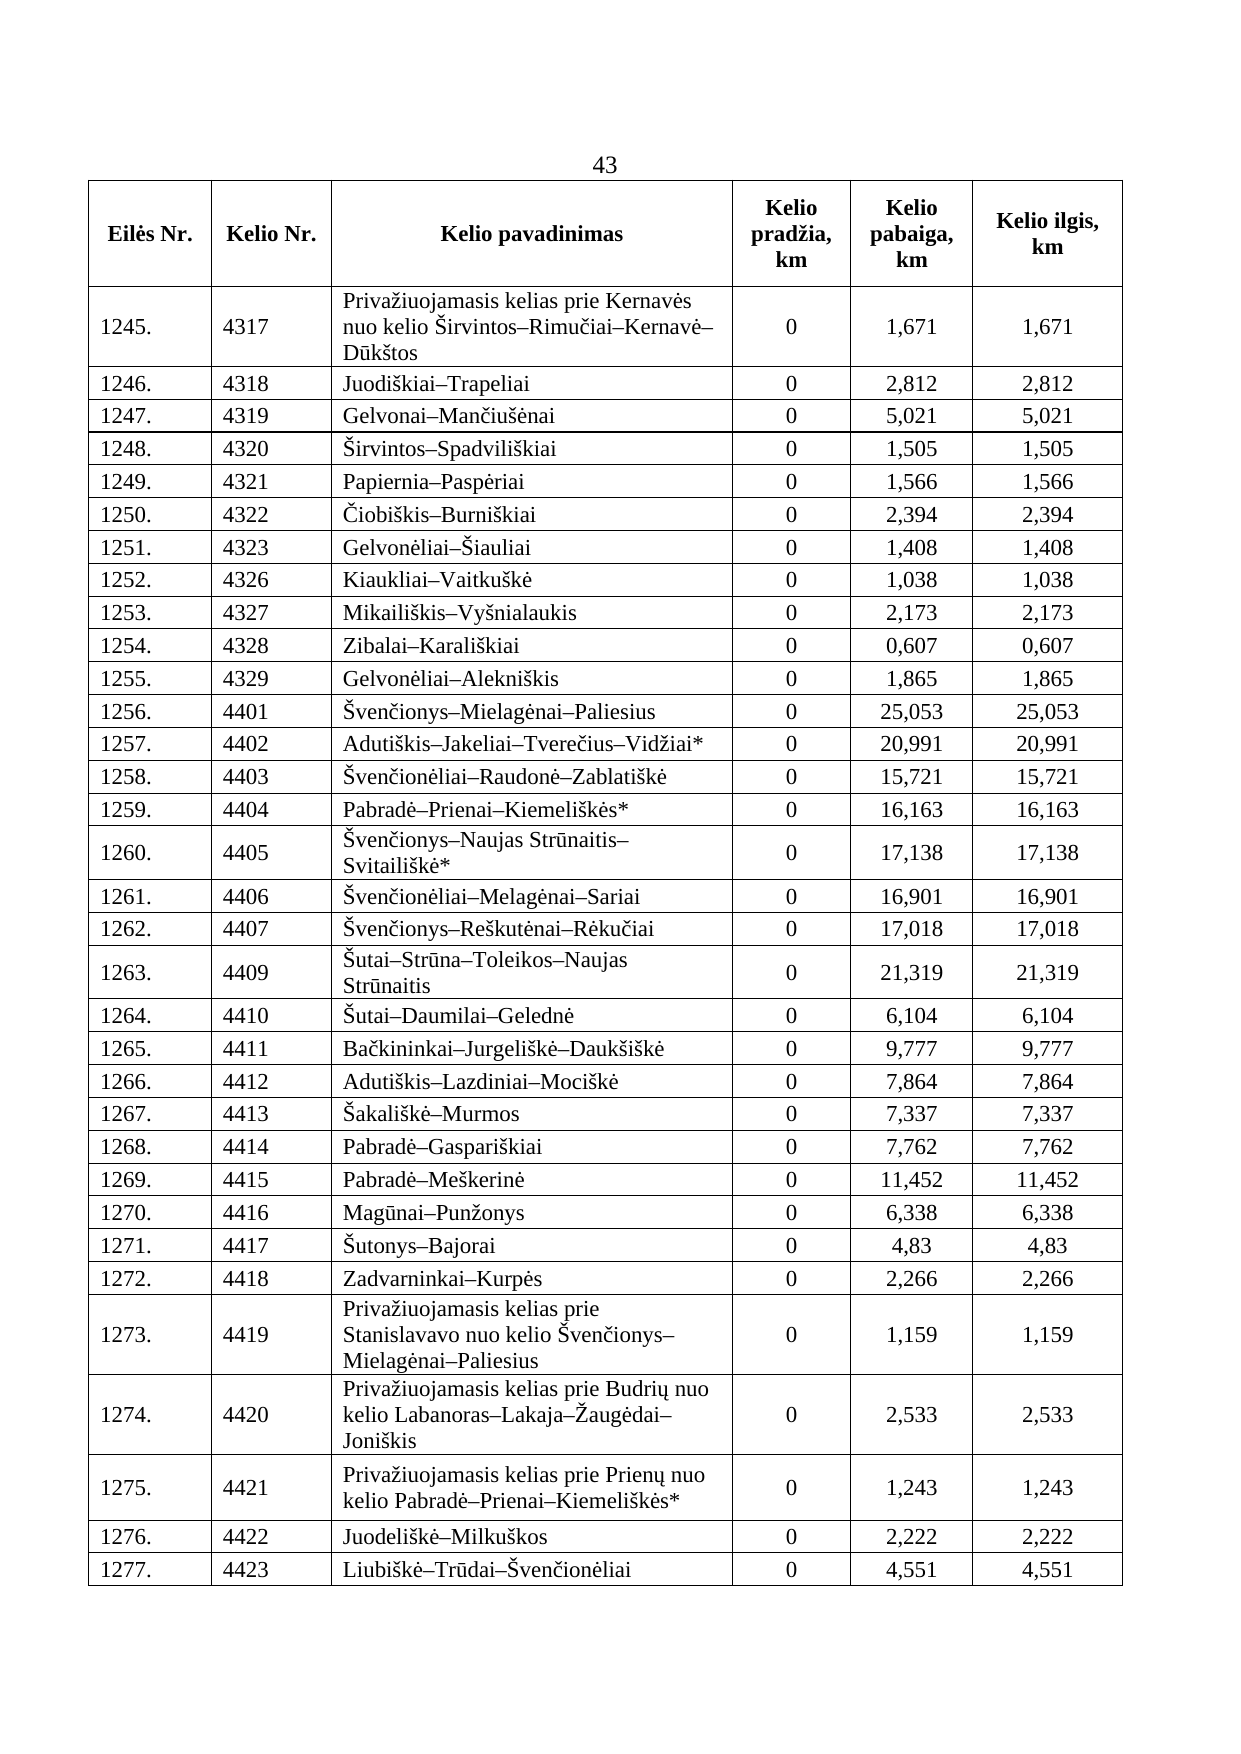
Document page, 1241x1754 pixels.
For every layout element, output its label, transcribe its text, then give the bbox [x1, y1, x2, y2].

table_cell 1,408 [851, 531, 972, 563]
table_cell Šutai–Daumilai–Gelednė [332, 999, 732, 1031]
table_cell 4317 [212, 287, 331, 366]
table_cell 5,021 [973, 400, 1122, 431]
table_cell 0 [733, 498, 850, 530]
table_cell 4421 [212, 1455, 331, 1519]
table_cell 0 [733, 826, 850, 879]
table_cell 7,864 [973, 1065, 1122, 1097]
table_cell 1,566 [973, 465, 1122, 497]
table_cell 1262. [89, 913, 211, 944]
table_cell 11,452 [973, 1164, 1122, 1195]
table_cell 1252. [89, 564, 211, 596]
table_header Kelio Nr. [212, 181, 331, 286]
table_cell 1269. [89, 1164, 211, 1195]
table_cell 4420 [212, 1375, 331, 1454]
table_cell 6,338 [851, 1196, 972, 1228]
table_cell 2,394 [851, 498, 972, 530]
table_cell 0 [733, 1098, 850, 1129]
table_cell 4318 [212, 367, 331, 399]
table_cell 4413 [212, 1098, 331, 1129]
table_cell 25,053 [973, 695, 1122, 727]
table_cell 25,053 [851, 695, 972, 727]
table_cell 2,173 [973, 597, 1122, 628]
table_cell 4326 [212, 564, 331, 596]
table_cell 9,777 [851, 1032, 972, 1064]
table_cell 4419 [212, 1295, 331, 1374]
table_cell 4329 [212, 662, 331, 694]
table_cell 7,337 [851, 1098, 972, 1129]
table_cell Pabradė–Gaspariškiai [332, 1131, 732, 1162]
table_cell 17,018 [851, 913, 972, 944]
table_cell Širvintos–Spadviliškiai [332, 433, 732, 464]
table_cell 0 [733, 1553, 850, 1585]
table_cell 1,038 [973, 564, 1122, 596]
table_cell 11,452 [851, 1164, 972, 1195]
table_cell 0 [733, 913, 850, 944]
table_cell 0 [733, 1131, 850, 1162]
table_cell Švenčionys–Naujas Strūnaitis–Svitailiškė* [332, 826, 732, 879]
table_cell 1249. [89, 465, 211, 497]
table_cell 16,901 [973, 880, 1122, 912]
table_cell 0,607 [973, 629, 1122, 661]
table_cell 4,83 [851, 1229, 972, 1261]
table_cell Magūnai–Punžonys [332, 1196, 732, 1228]
table_cell 1265. [89, 1032, 211, 1064]
table_cell 17,138 [851, 826, 972, 879]
table_cell 1,038 [851, 564, 972, 596]
table_cell Gelvonėliai–Šiauliai [332, 531, 732, 563]
table_cell 0 [733, 287, 850, 366]
table_cell 4416 [212, 1196, 331, 1228]
table_cell Adutiškis–Jakeliai–Tverečius–Vidžiai* [332, 728, 732, 759]
table_cell 6,104 [851, 999, 972, 1031]
table_header Kelio pavadinimas [332, 181, 732, 286]
table_cell 2,266 [973, 1262, 1122, 1294]
table_cell 6,104 [973, 999, 1122, 1031]
table_cell 4411 [212, 1032, 331, 1064]
table_cell 1273. [89, 1295, 211, 1374]
table_cell 4415 [212, 1164, 331, 1195]
table_cell 4403 [212, 761, 331, 792]
table_cell 0,607 [851, 629, 972, 661]
table_cell 1267. [89, 1098, 211, 1129]
table_cell 0 [733, 999, 850, 1031]
table_cell 1,865 [851, 662, 972, 694]
table_cell 1270. [89, 1196, 211, 1228]
table_cell Švenčionėliai–Melagėnai–Sariai [332, 880, 732, 912]
table_cell 6,338 [973, 1196, 1122, 1228]
table_cell Mikailiškis–Vyšnialaukis [332, 597, 732, 628]
table_cell Šutai–Strūna–Toleikos–Naujas Strūnaitis [332, 946, 732, 998]
table_cell 0 [733, 662, 850, 694]
table_cell 4423 [212, 1553, 331, 1585]
table_cell Gelvonai–Mančiušėnai [332, 400, 732, 431]
table_cell 2,812 [973, 367, 1122, 399]
table_cell 2,266 [851, 1262, 972, 1294]
table_cell 1271. [89, 1229, 211, 1261]
table_cell 0 [733, 1262, 850, 1294]
table_cell 1,566 [851, 465, 972, 497]
table_cell 1256. [89, 695, 211, 727]
table_cell 4,551 [851, 1553, 972, 1585]
table_cell 1276. [89, 1521, 211, 1552]
table_cell 1259. [89, 794, 211, 825]
table_cell 2,173 [851, 597, 972, 628]
table_cell 2,533 [851, 1375, 972, 1454]
table_cell Švenčionys–Mielagėnai–Paliesius [332, 695, 732, 727]
table_cell 4414 [212, 1131, 331, 1162]
table_cell Privažiuojamasis kelias prie Kernavės nuo kelio Širvintos–Rimučiai–Kernavė–Dūkštos [332, 287, 732, 366]
table_cell 16,163 [973, 794, 1122, 825]
table_cell Zadvarninkai–Kurpės [332, 1262, 732, 1294]
table_cell 2,222 [973, 1521, 1122, 1552]
table_cell Adutiškis–Lazdiniai–Mociškė [332, 1065, 732, 1097]
table_cell Pabradė–Prienai–Kiemeliškės* [332, 794, 732, 825]
table_cell 0 [733, 629, 850, 661]
table_cell Šutonys–Bajorai [332, 1229, 732, 1261]
table_cell 1,671 [973, 287, 1122, 366]
table_header Kelio pradžia, km [733, 181, 850, 286]
table_cell 1257. [89, 728, 211, 759]
table_cell 2,222 [851, 1521, 972, 1552]
table_cell 0 [733, 564, 850, 596]
table_cell 1248. [89, 433, 211, 464]
table_cell 0 [733, 695, 850, 727]
table_cell 20,991 [973, 728, 1122, 759]
table_cell 4406 [212, 880, 331, 912]
table_cell 4409 [212, 946, 331, 998]
table_cell Šakališkė–Murmos [332, 1098, 732, 1129]
table_cell 0 [733, 1295, 850, 1374]
table_cell 0 [733, 597, 850, 628]
table_cell 1,243 [973, 1455, 1122, 1519]
table_cell 4,83 [973, 1229, 1122, 1261]
table_cell 1247. [89, 400, 211, 431]
table_cell 0 [733, 1521, 850, 1552]
table_cell Privažiuojamasis kelias prie Stanislavavo nuo kelio Švenčionys–Mielagėnai–Paliesius [332, 1295, 732, 1374]
table_cell 1,865 [973, 662, 1122, 694]
table_cell Privažiuojamasis kelias prie Budrių nuo kelio Labanoras–Lakaja–Žaugėdai–Joniškis [332, 1375, 732, 1454]
table_cell 1,159 [851, 1295, 972, 1374]
table_cell 1,671 [851, 287, 972, 366]
table_cell 1272. [89, 1262, 211, 1294]
table_cell Liubiškė–Trūdai–Švenčionėliai [332, 1553, 732, 1585]
table_cell 1255. [89, 662, 211, 694]
table_cell 0 [733, 761, 850, 792]
table_cell 0 [733, 1229, 850, 1261]
table_cell 2,394 [973, 498, 1122, 530]
table_cell 1261. [89, 880, 211, 912]
table_cell 0 [733, 1164, 850, 1195]
table_cell 4412 [212, 1065, 331, 1097]
table_cell 0 [733, 880, 850, 912]
table_cell 0 [733, 400, 850, 431]
table_cell Pabradė–Meškerinė [332, 1164, 732, 1195]
table_cell 4407 [212, 913, 331, 944]
table_cell 0 [733, 946, 850, 998]
table_header Eilės Nr. [89, 181, 211, 286]
table_cell Juodiškiai–Trapeliai [332, 367, 732, 399]
table_cell 0 [733, 465, 850, 497]
table_cell 1,505 [973, 433, 1122, 464]
table_cell 4418 [212, 1262, 331, 1294]
table_cell 1268. [89, 1131, 211, 1162]
table_cell Papiernia–Paspėriai [332, 465, 732, 497]
table_cell 20,991 [851, 728, 972, 759]
table_cell Juodeliškė–Milkuškos [332, 1521, 732, 1552]
table_cell 4405 [212, 826, 331, 879]
table_cell 7,762 [973, 1131, 1122, 1162]
table_cell 0 [733, 728, 850, 759]
table_cell 4323 [212, 531, 331, 563]
table_cell 0 [733, 531, 850, 563]
table_cell Zibalai–Karališkiai [332, 629, 732, 661]
table_cell 7,337 [973, 1098, 1122, 1129]
table_cell 1266. [89, 1065, 211, 1097]
table_cell Čiobiškis–Burniškiai [332, 498, 732, 530]
table_header Kelio ilgis, km [973, 181, 1122, 286]
table_cell 5,021 [851, 400, 972, 431]
table_cell Privažiuojamasis kelias prie Prienų nuo kelio Pabradė–Prienai–Kiemeliškės* [332, 1455, 732, 1519]
table_cell 4402 [212, 728, 331, 759]
table_cell 4319 [212, 400, 331, 431]
table_cell 15,721 [851, 761, 972, 792]
table_cell 0 [733, 1032, 850, 1064]
table_cell 1,159 [973, 1295, 1122, 1374]
table_cell 4321 [212, 465, 331, 497]
table_cell 1245. [89, 287, 211, 366]
table_cell 0 [733, 1196, 850, 1228]
table_cell 15,721 [973, 761, 1122, 792]
table_cell 1263. [89, 946, 211, 998]
table_cell 1253. [89, 597, 211, 628]
table_cell 4322 [212, 498, 331, 530]
table_cell Gelvonėliai–Alekniškis [332, 662, 732, 694]
table_cell 1277. [89, 1553, 211, 1585]
table_cell 16,163 [851, 794, 972, 825]
table_cell 1,243 [851, 1455, 972, 1519]
table_cell 4410 [212, 999, 331, 1031]
table_cell Švenčionėliai–Raudonė–Zablatiškė [332, 761, 732, 792]
table_cell 2,533 [973, 1375, 1122, 1454]
table_cell 4,551 [973, 1553, 1122, 1585]
table_cell 0 [733, 1065, 850, 1097]
table_cell 16,901 [851, 880, 972, 912]
table_cell 1275. [89, 1455, 211, 1519]
table_cell 4422 [212, 1521, 331, 1552]
table_cell Bačkininkai–Jurgeliškė–Daukšiškė [332, 1032, 732, 1064]
table_cell 7,762 [851, 1131, 972, 1162]
table_cell 4320 [212, 433, 331, 464]
table_cell Švenčionys–Reškutėnai–Rėkučiai [332, 913, 732, 944]
table_cell 4328 [212, 629, 331, 661]
table_cell 0 [733, 1455, 850, 1519]
table_cell 1254. [89, 629, 211, 661]
table_cell 1,505 [851, 433, 972, 464]
table_cell 1251. [89, 531, 211, 563]
table_cell 21,319 [851, 946, 972, 998]
table_cell 1264. [89, 999, 211, 1031]
table_cell 1258. [89, 761, 211, 792]
table_cell 1,408 [973, 531, 1122, 563]
table_cell Kiaukliai–Vaitkuškė [332, 564, 732, 596]
table_cell 0 [733, 794, 850, 825]
table_cell 1274. [89, 1375, 211, 1454]
table_cell 17,138 [973, 826, 1122, 879]
table_cell 21,319 [973, 946, 1122, 998]
table_cell 0 [733, 1375, 850, 1454]
table_cell 0 [733, 433, 850, 464]
table_cell 4401 [212, 695, 331, 727]
table_cell 4327 [212, 597, 331, 628]
table_cell 9,777 [973, 1032, 1122, 1064]
table_cell 17,018 [973, 913, 1122, 944]
table_cell 7,864 [851, 1065, 972, 1097]
table_header Kelio pabaiga, km [851, 181, 972, 286]
table_cell 0 [733, 367, 850, 399]
table_cell 1250. [89, 498, 211, 530]
table_cell 2,812 [851, 367, 972, 399]
table_cell 1260. [89, 826, 211, 879]
table_cell 1246. [89, 367, 211, 399]
table_cell 4404 [212, 794, 331, 825]
table_cell 4417 [212, 1229, 331, 1261]
